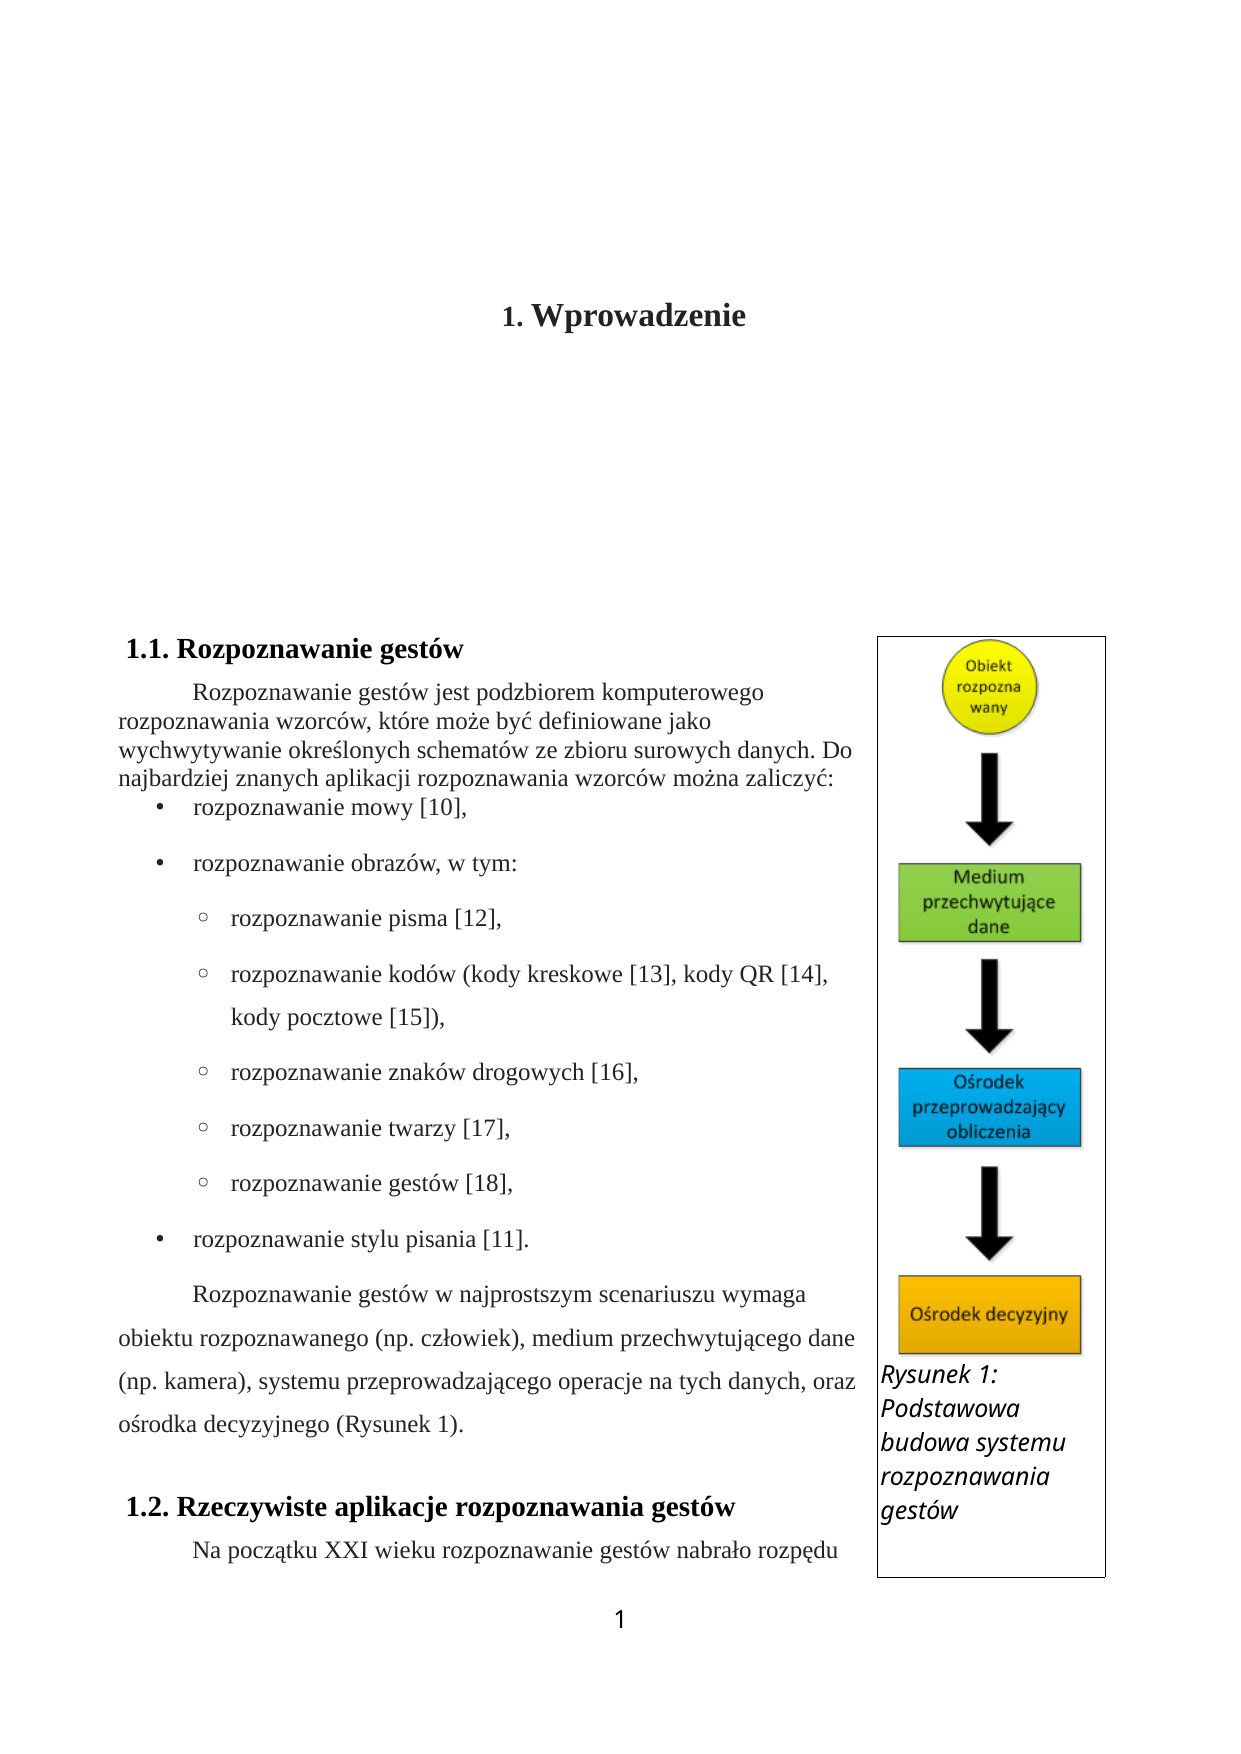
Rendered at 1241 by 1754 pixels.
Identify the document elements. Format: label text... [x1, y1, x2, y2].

text Rozpoznawanie gestów w najprostszym scenariuszu wymaga obiektu rozpoznawanego (np. człowiek), medium przechwytującego dane (np. kamera), systemu przeprowadzającego operacje na tych danych, oraz ośrodka decyzyjnego (Rysunek 1). [118, 1279, 877, 1438]
list rozpoznawanie znaków drogowych [16], [193, 1057, 877, 1086]
text Na początku XXI wieku rozpoznawanie gestów nabrało rozpędu [118, 1536, 877, 1564]
list rozpoznawanie obrazów, w tym: [156, 848, 877, 877]
subtitle Wprowadzenie [118, 295, 1122, 334]
subtitle Rozpoznawanie gestów [118, 631, 1122, 665]
list rozpoznawanie stylu pisania [11]. [156, 1224, 877, 1253]
subtitle [878, 637, 1105, 1577]
list rozpoznawanie kodów (kody kreskowe [13], kody QR [14], kody pocztowe [15]), [193, 959, 877, 1031]
list rozpoznawanie pisma [12], [193, 903, 877, 932]
text Rozpoznawanie gestów jest podzbiorem komputerowego rozpoznawania wzorców, które może być definiowane jako wychwytywanie określonych schematów ze zbioru surowych danych. Do najbardziej znanych aplikacji rozpoznawania wzorców można zaliczyć: [118, 677, 877, 792]
text Rysunek 1: Podstawowa budowa systemu rozpoznawania gestów [880, 1357, 1102, 1527]
list rozpoznawanie mowy [10], [156, 792, 877, 821]
picture [898, 639, 1084, 1357]
list rozpoznawanie twarzy [17], [193, 1113, 877, 1142]
subtitle Rzeczywiste aplikacje rozpoznawania gestów [118, 1489, 877, 1523]
list rozpoznawanie gestów [18], [193, 1168, 877, 1197]
